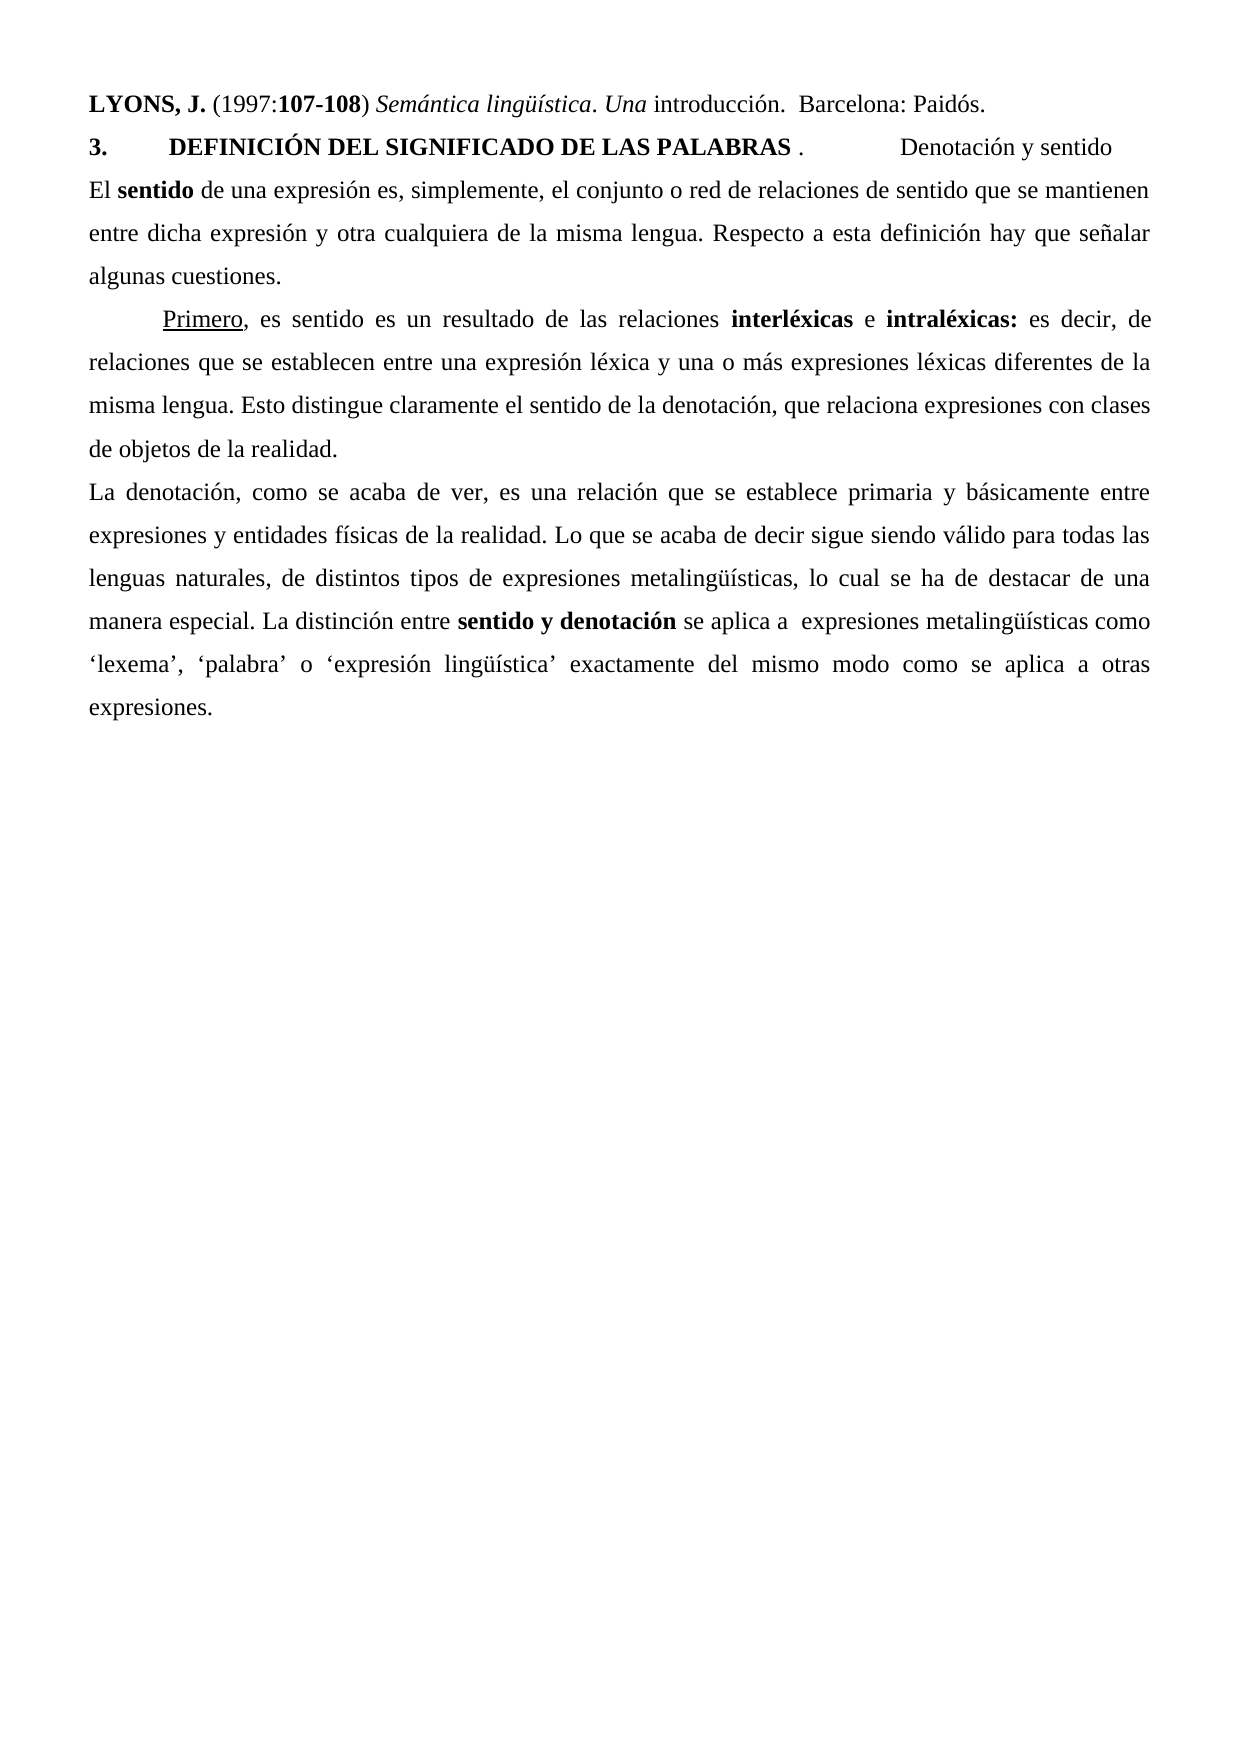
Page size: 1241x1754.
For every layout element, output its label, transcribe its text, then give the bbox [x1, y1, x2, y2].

text LYONS, J. (1997:107-108) Semántica lingüística. Una introducción. Barcelona: Paidós. [89, 89, 1152, 117]
text 3. DEFINICIÓN DEL SIGNIFICADO DE LAS PALABRAS . Denotación y sentido [89, 132, 1152, 161]
text El sentido de una expresión es, simplemente, el conjunto o red de relaciones de sentido que se mantienen entre dicha expresión y otra cualquiera de la misma lengua. Respecto a esta definición hay que señalar algunas cuestiones. [89, 175, 1152, 290]
text La denotación, como se acaba de ver, es una relación que se establece primaria y básicamente entre expresiones y entidades físicas de la realidad. Lo que se acaba de decir sigue siendo válido para todas las lenguas naturales, de distintos tipos de expresiones metalingüísticas, lo cual se ha de destacar de una manera especial. La distinción entre sentido y denotación se aplica a expresiones metalingüísticas como ‘lexema’, ‘palabra’ o ‘expresión lingüística’ exactamente del mismo modo como se aplica a otras expresiones. [89, 477, 1152, 721]
text Primero, es sentido es un resultado de las relaciones interléxicas e intraléxicas: es decir, de relaciones que se establecen entre una expresión léxica y una o más expresiones léxicas diferentes de la misma lengua. Esto distingue claramente el sentido de la denotación, que relaciona expresiones con clases de objetos de la realidad. [89, 304, 1152, 462]
